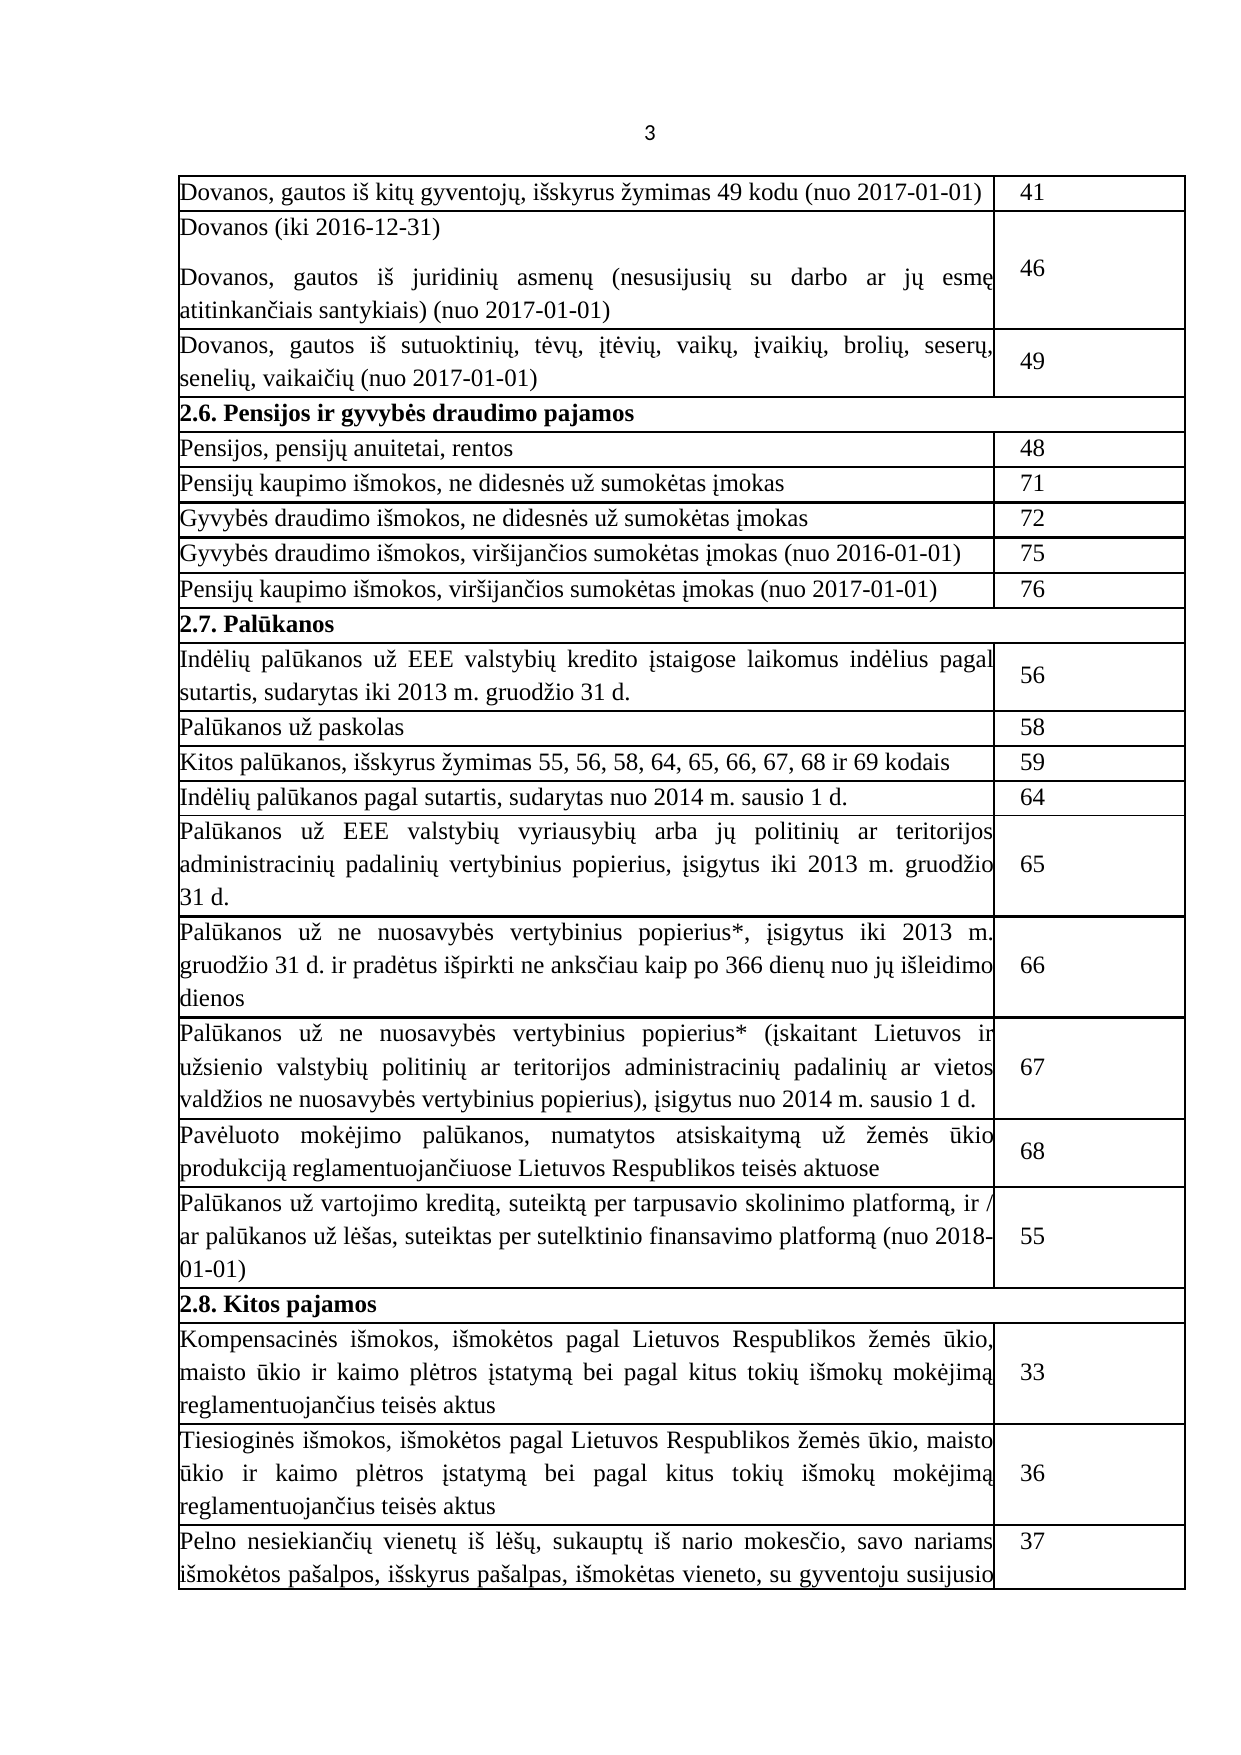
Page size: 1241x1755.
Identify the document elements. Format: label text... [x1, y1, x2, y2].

table_cell 55 [995, 1188, 1184, 1287]
table_cell 2.6. Pensijos ir gyvybės draudimo pajamos [180, 398, 1184, 431]
table_cell Pensijų kaupimo išmokos, viršijančios sumokėtas įmokas (nuo 2017-01-01) [180, 574, 993, 607]
table_cell Pavėluoto mokėjimo palūkanos, numatytos atsiskaitymą už žemės ūkio produkciją reglamentuojančiuose Lietuvos Respublikos teisės aktuose [180, 1120, 993, 1186]
table_cell 59 [995, 747, 1184, 780]
table_cell Gyvybės draudimo išmokos, viršijančios sumokėtas įmokas (nuo 2016-01-01) [180, 539, 993, 572]
table_cell 2.7. Palūkanos [180, 609, 1184, 642]
table_cell Pensijos, pensijų anuitetai, rentos [180, 433, 993, 466]
table_cell Indėlių palūkanos už EEE valstybių kredito įstaigose laikomus indėlius pagal sutartis, sudarytas iki 2013 m. gruodžio 31 d. [180, 644, 993, 710]
table_cell Dovanos, gautos iš kitų gyventojų, išskyrus žymimas 49 kodu (nuo 2017-01-01) [180, 177, 993, 210]
table_cell Palūkanos už paskolas [180, 712, 993, 745]
table_cell 46 [995, 212, 1184, 328]
table_cell Dovanos, gautos iš sutuoktinių, tėvų, įtėvių, vaikų, įvaikių, brolių, seserų, senelių, vaikaičių (nuo 2017-01-01) [180, 330, 993, 396]
table_cell Tiesioginės išmokos, išmokėtos pagal Lietuvos Respublikos žemės ūkio, maisto ūkio ir kaimo plėtros įstatymą bei pagal kitus tokių išmokų mokėjimą reglamentuojančius teisės aktus [180, 1425, 993, 1524]
table_cell 65 [995, 816, 1184, 915]
table_cell Kompensacinės išmokos, išmokėtos pagal Lietuvos Respublikos žemės ūkio, maisto ūkio ir kaimo plėtros įstatymą bei pagal kitus tokių išmokų mokėjimą reglamentuojančius teisės aktus [180, 1324, 993, 1423]
table_cell Kitos palūkanos, išskyrus žymimas 55, 56, 58, 64, 65, 66, 67, 68 ir 69 kodais [180, 747, 993, 780]
table_cell 56 [995, 644, 1184, 710]
table_cell Palūkanos už ne nuosavybės vertybinius popierius* (įskaitant Lietuvos ir užsienio valstybių politinių ar teritorijos administracinių padalinių ar vietos valdžios ne nuosavybės vertybinius popierius), įsigytus nuo 2014 m. sausio 1 d. [180, 1019, 993, 1118]
table_cell 48 [995, 433, 1184, 466]
table_cell 36 [995, 1425, 1184, 1524]
table_cell 2.8. Kitos pajamos [180, 1289, 1184, 1322]
table_cell 64 [995, 782, 1184, 815]
table_cell 75 [995, 539, 1184, 572]
table_cell 72 [995, 504, 1184, 536]
table_cell Dovanos (iki 2016-12-31) Dovanos, gautos iš juridinių asmenų (nesusijusių su darbo ar jų esmę atitinkančiais santykiais) (nuo 2017-01-01) [180, 212, 993, 328]
table_cell 41 [995, 177, 1184, 210]
table_cell 76 [995, 574, 1184, 607]
table_cell 67 [995, 1019, 1184, 1118]
table_cell Palūkanos už EEE valstybių vyriausybių arba jų politinių ar teritorijos administracinių padalinių vertybinius popierius, įsigytus iki 2013 m. gruodžio 31 d. [180, 816, 993, 915]
table_cell 33 [995, 1324, 1184, 1423]
table_cell 68 [995, 1120, 1184, 1186]
table_cell Pelno nesiekiančių vienetų iš lėšų, sukauptų iš nario mokesčio, savo nariams išmokėtos pašalpos, išskyrus pašalpas, išmokėtas vieneto, su gyventoju susijusio [180, 1526, 993, 1588]
table_cell Pensijų kaupimo išmokos, ne didesnės už sumokėtas įmokas [180, 468, 993, 501]
table_cell 49 [995, 330, 1184, 396]
table_cell Indėlių palūkanos pagal sutartis, sudarytas nuo 2014 m. sausio 1 d. [180, 782, 993, 815]
table_cell 71 [995, 468, 1184, 501]
table_cell 66 [995, 918, 1184, 1016]
table_cell Palūkanos už vartojimo kreditą, suteiktą per tarpusavio skolinimo platformą, ir / ar palūkanos už lėšas, suteiktas per sutelktinio finansavimo platformą (nuo 2018-01-01) [180, 1188, 993, 1287]
table_cell 37 [995, 1526, 1184, 1588]
table_cell Gyvybės draudimo išmokos, ne didesnės už sumokėtas įmokas [180, 504, 993, 536]
table_cell Palūkanos už ne nuosavybės vertybinius popierius*, įsigytus iki 2013 m. gruodžio 31 d. ir pradėtus išpirkti ne anksčiau kaip po 366 dienų nuo jų išleidimo dienos [180, 918, 993, 1016]
table_cell 58 [995, 712, 1184, 745]
